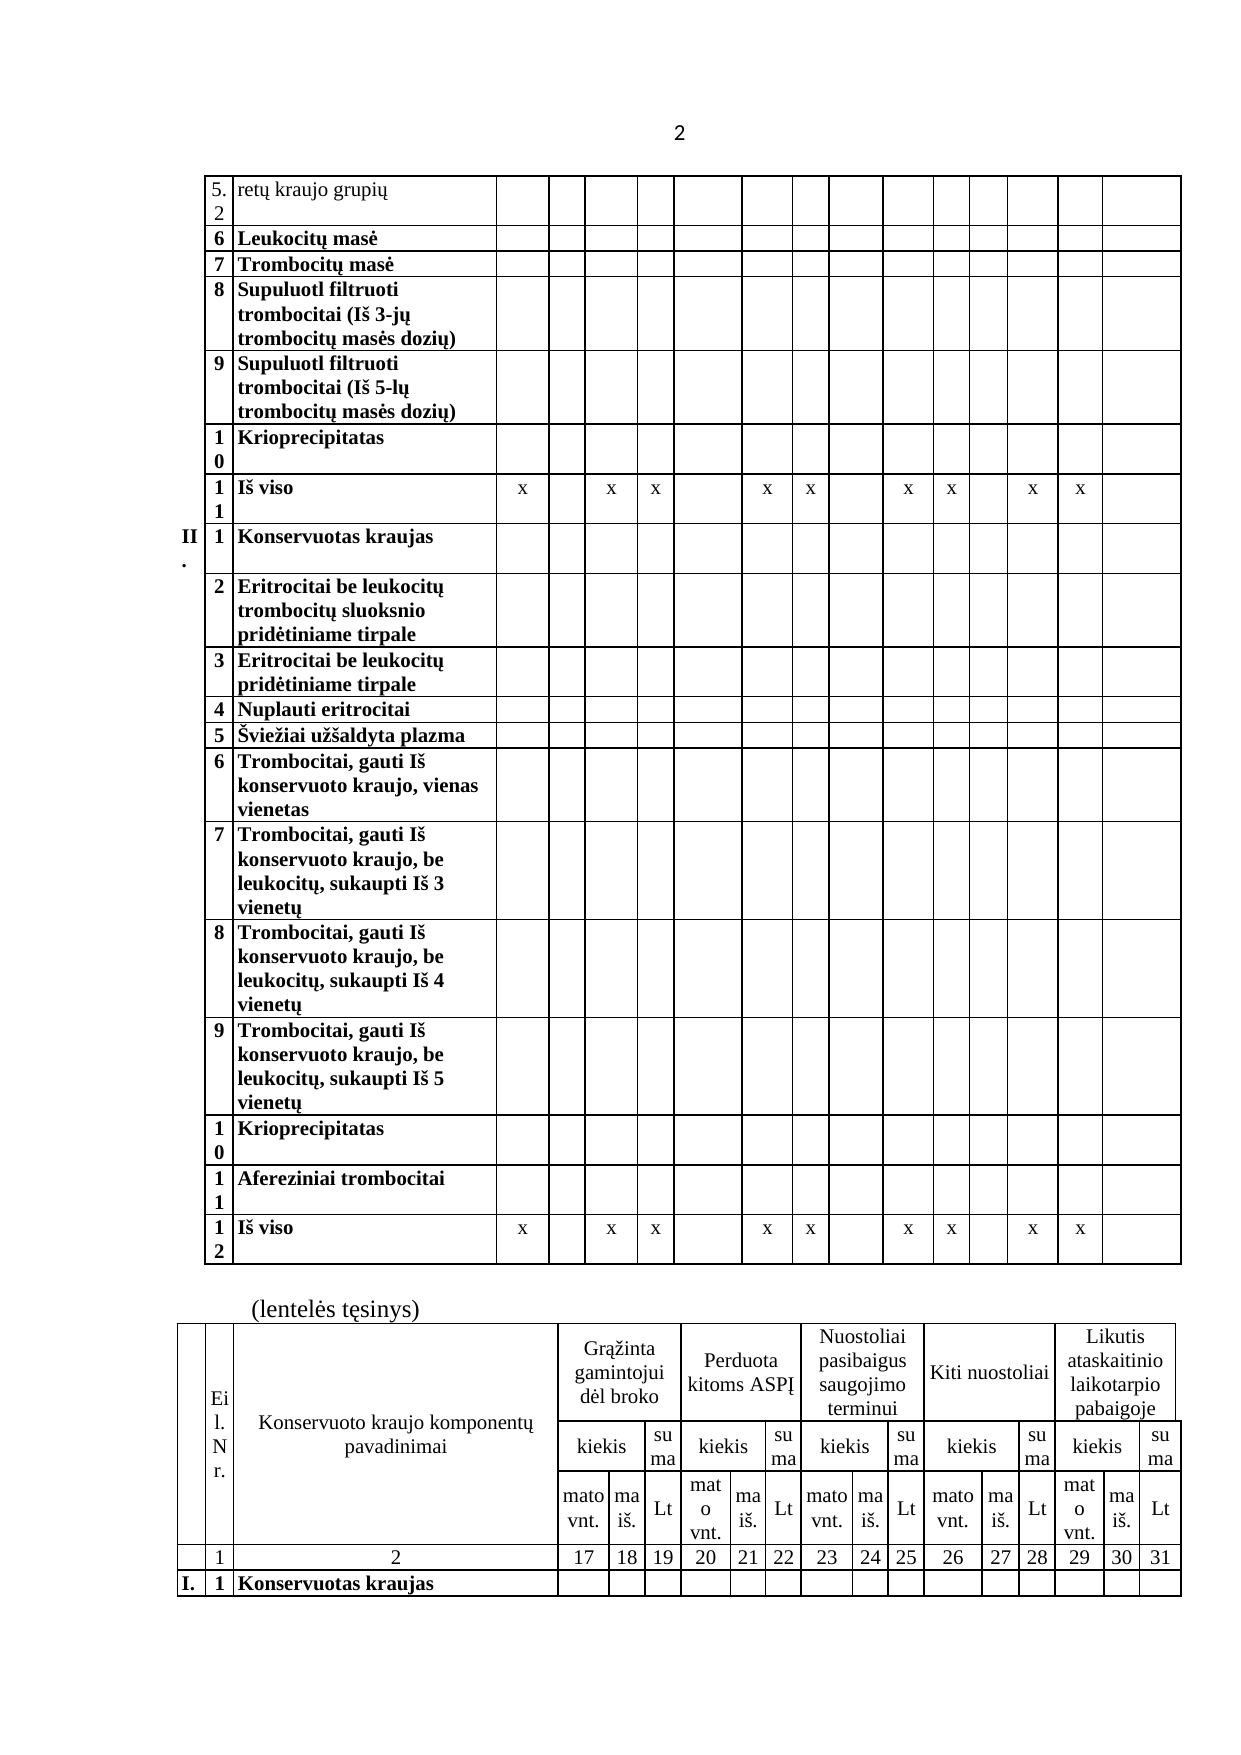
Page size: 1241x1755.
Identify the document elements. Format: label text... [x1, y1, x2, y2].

table_cell [884, 822, 933, 919]
table_cell [884, 723, 933, 747]
table_cell [586, 723, 637, 747]
table_cell suma [1140, 1422, 1180, 1470]
table_cell [1105, 1571, 1139, 1595]
table_cell I. [178, 1571, 205, 1595]
table_cell Supuluotl filtruoti trombocitai (Iš 3-jų trombocitų masės dozių) [234, 277, 496, 349]
table_cell maiš. [731, 1472, 765, 1544]
table_cell Trombocitų masė [234, 252, 496, 276]
table_cell [934, 749, 969, 821]
table_header Grąžinta gamintojui dėl broko [559, 1324, 680, 1420]
table_cell 27 [983, 1545, 1018, 1569]
table_cell [970, 425, 1007, 473]
table_cell [1103, 475, 1180, 523]
table_cell [830, 723, 882, 747]
table_cell x [793, 475, 828, 523]
table_cell [830, 648, 882, 696]
table_cell 4 [206, 697, 232, 721]
table_cell [638, 226, 673, 250]
table_cell [1059, 648, 1102, 696]
table_cell 18 [610, 1545, 644, 1569]
table_cell Krioprecipitatas [234, 1116, 496, 1164]
table_cell [830, 697, 882, 721]
table_cell [497, 723, 548, 747]
table_cell [675, 1018, 741, 1114]
table_cell [766, 1571, 800, 1595]
table_cell [793, 648, 828, 696]
table_cell [1103, 920, 1180, 1016]
table_cell 29 [1056, 1545, 1103, 1569]
table_cell [1008, 177, 1057, 224]
table_cell [743, 226, 792, 250]
table_cell [675, 648, 741, 696]
table_cell [638, 425, 673, 473]
table_cell 1 [206, 1571, 233, 1595]
table_cell [638, 749, 673, 821]
table_cell 9 [206, 351, 232, 423]
table_cell maiš. [853, 1472, 887, 1544]
table_cell [1059, 177, 1102, 224]
table_cell [586, 697, 637, 721]
table_cell [1103, 648, 1180, 696]
table_cell [1103, 1018, 1180, 1114]
text (lentelės tęsinys) [177, 1294, 1181, 1322]
table_cell x [586, 475, 637, 523]
table_cell 10 [206, 1116, 232, 1164]
table_cell Lt [1020, 1472, 1054, 1544]
table_cell [934, 425, 969, 473]
table_cell mato vnt. [802, 1472, 852, 1544]
table_cell [610, 1571, 644, 1595]
table_cell [1008, 749, 1057, 821]
table_cell maiš. [1105, 1472, 1139, 1544]
table_cell 6 [206, 226, 232, 250]
table_cell [743, 920, 792, 1016]
table_cell [830, 524, 882, 572]
table_cell [1059, 351, 1102, 423]
table_cell [675, 822, 741, 919]
table_cell [675, 1116, 741, 1164]
table_cell [970, 177, 1007, 224]
table_cell [638, 351, 673, 423]
table_cell [830, 277, 882, 349]
table_cell [177, 747, 204, 821]
table_cell [970, 574, 1007, 646]
table_cell [177, 350, 204, 423]
table_cell [793, 351, 828, 423]
table_cell [1008, 723, 1057, 747]
table_cell [830, 425, 882, 473]
table_cell [675, 226, 741, 250]
table_cell [1059, 1116, 1102, 1164]
table_cell [1140, 1571, 1180, 1595]
table_cell [682, 1571, 730, 1595]
table_cell [550, 1166, 584, 1214]
table_cell [586, 1116, 637, 1164]
table_cell [550, 425, 584, 473]
table_cell [793, 252, 828, 276]
table_cell [743, 252, 792, 276]
table_cell Krioprecipitatas [234, 425, 496, 473]
table_cell [743, 749, 792, 821]
table_cell [586, 277, 637, 349]
table_cell [1103, 524, 1180, 572]
table_cell [934, 1166, 969, 1214]
table_cell [550, 697, 584, 721]
table_cell [830, 822, 882, 919]
table_cell x [743, 475, 792, 523]
table_cell [970, 524, 1007, 572]
table_cell [1059, 574, 1102, 646]
table_cell [884, 226, 933, 250]
table_cell [497, 177, 548, 224]
table_cell [1008, 1116, 1057, 1164]
table_cell [550, 252, 584, 276]
table_cell 28 [1020, 1545, 1054, 1569]
table_cell [497, 277, 548, 349]
table_cell [1008, 425, 1057, 473]
table_cell [1008, 648, 1057, 696]
table_cell [638, 252, 673, 276]
table_cell [586, 574, 637, 646]
table_cell [970, 226, 1007, 250]
table_cell [550, 177, 584, 224]
table_cell [830, 749, 882, 821]
table_cell [177, 919, 204, 1016]
table_cell [934, 524, 969, 572]
table_cell [934, 920, 969, 1016]
table_cell [177, 250, 204, 276]
table_cell [830, 1215, 882, 1263]
table_cell Lt [1140, 1472, 1180, 1544]
table_cell [970, 277, 1007, 349]
table_cell [586, 648, 637, 696]
table_cell 21 [731, 1545, 765, 1569]
table_cell [675, 749, 741, 821]
table_cell [675, 697, 741, 721]
table_cell kiekis [802, 1422, 887, 1470]
table_cell [638, 574, 673, 646]
table_header Eil. Nr. [206, 1324, 233, 1544]
table_cell [934, 351, 969, 423]
table_cell [934, 648, 969, 696]
table_cell [675, 1166, 741, 1214]
table_cell [1059, 920, 1102, 1016]
table_cell [1103, 749, 1180, 821]
table_cell [177, 473, 204, 523]
table_cell [638, 524, 673, 572]
table_cell kiekis [559, 1422, 644, 1470]
table_cell [830, 1116, 882, 1164]
table_cell [675, 252, 741, 276]
table_cell [638, 1116, 673, 1164]
table_cell [1103, 822, 1180, 919]
table_cell [177, 423, 204, 473]
table_cell [743, 1116, 792, 1164]
table_cell [793, 1018, 828, 1114]
table_cell [970, 920, 1007, 1016]
table_cell [884, 524, 933, 572]
table_cell [1008, 697, 1057, 721]
table_cell 20 [682, 1545, 730, 1569]
table_cell [638, 920, 673, 1016]
table_cell 7 [206, 822, 232, 919]
table_cell [497, 697, 548, 721]
table_header Likutis ataskaitinio laikotarpio pabaigoje [1056, 1324, 1175, 1420]
table_cell [550, 920, 584, 1016]
table_cell [884, 648, 933, 696]
table_cell [793, 697, 828, 721]
table_cell [934, 1116, 969, 1164]
table_cell x [638, 475, 673, 523]
table_cell [497, 648, 548, 696]
table_cell [177, 573, 204, 646]
table_cell [830, 1018, 882, 1114]
table_cell [793, 177, 828, 224]
table_cell [884, 1116, 933, 1164]
table_cell [675, 351, 741, 423]
table_cell [638, 177, 673, 224]
table_cell [970, 723, 1007, 747]
table_cell 8 [206, 920, 232, 1016]
table_cell 12 [206, 1215, 232, 1263]
table_cell [1103, 226, 1180, 250]
table_cell 11 [206, 1166, 232, 1214]
table_cell [934, 822, 969, 919]
table_cell [793, 524, 828, 572]
table_cell [550, 648, 584, 696]
table_cell [177, 1164, 204, 1214]
table_cell 17 [559, 1545, 608, 1569]
table_cell [884, 920, 933, 1016]
table_cell [743, 648, 792, 696]
table_cell x [793, 1215, 828, 1263]
table_cell [586, 1166, 637, 1214]
table_cell [675, 1215, 741, 1263]
table_cell [743, 697, 792, 721]
table_cell [550, 475, 584, 523]
table_cell Trombocitai, gauti Iš konservuoto kraujo, vienas vienetas [234, 749, 496, 821]
table_cell [983, 1571, 1018, 1595]
table_cell [178, 1545, 205, 1569]
table_cell [830, 574, 882, 646]
table_cell [177, 276, 204, 349]
table_cell [675, 723, 741, 747]
table_cell 2 [234, 1545, 557, 1569]
table_cell [177, 1214, 204, 1263]
table_cell [1008, 277, 1057, 349]
table_cell Eritrocitai be leukocitų pridėtiniame tirpale [234, 648, 496, 696]
table_cell [550, 822, 584, 919]
table_cell [177, 1114, 204, 1164]
table_cell 19 [646, 1545, 680, 1569]
table_cell Iš viso [234, 1215, 496, 1263]
table_cell [1059, 1018, 1102, 1114]
table_cell [550, 749, 584, 821]
table_cell [177, 721, 204, 747]
table_cell II. [177, 523, 204, 572]
table_cell [586, 920, 637, 1016]
table_cell [1103, 1166, 1180, 1214]
table_cell [1059, 749, 1102, 821]
table_cell [586, 524, 637, 572]
table_cell [550, 226, 584, 250]
table_cell [586, 226, 637, 250]
table_cell 2 [206, 574, 232, 646]
table_cell [934, 252, 969, 276]
table_cell x [884, 475, 933, 523]
table_cell [177, 225, 204, 250]
table_cell [497, 574, 548, 646]
table_header Perduota kitoms ASPĮ [682, 1324, 800, 1420]
table_cell 1 [206, 524, 232, 572]
table_cell [793, 425, 828, 473]
table_cell Nuplauti eritrocitai [234, 697, 496, 721]
table_cell [884, 1166, 933, 1214]
table_cell 9 [206, 1018, 232, 1114]
table_cell [934, 574, 969, 646]
table_cell [793, 226, 828, 250]
table_cell 30 [1105, 1545, 1139, 1569]
table_cell 10 [206, 425, 232, 473]
table_cell [743, 425, 792, 473]
table_cell kiekis [682, 1422, 765, 1470]
table_cell [884, 425, 933, 473]
table_cell [550, 524, 584, 572]
table_cell [743, 822, 792, 919]
table_cell [1059, 1166, 1102, 1214]
table_cell [497, 749, 548, 821]
table_cell Lt [766, 1472, 800, 1544]
table_cell [497, 252, 548, 276]
table_cell Afereziniai trombocitai [234, 1166, 496, 1214]
table_cell [638, 822, 673, 919]
table_cell Trombocitai, gauti Iš konservuoto kraujo, be leukocitų, sukaupti Iš 5 vienetų [234, 1018, 496, 1114]
table_cell [497, 351, 548, 423]
table_cell [550, 574, 584, 646]
table_cell 11 [206, 475, 232, 523]
table_cell [793, 277, 828, 349]
table_cell [793, 723, 828, 747]
table_cell [586, 749, 637, 821]
table_cell 26 [925, 1545, 981, 1569]
table_cell mato vnt. [682, 1472, 730, 1544]
table_cell mato vnt. [1056, 1472, 1103, 1544]
table_cell [586, 822, 637, 919]
table_cell [970, 252, 1007, 276]
table_cell [970, 648, 1007, 696]
table_cell [1056, 1571, 1103, 1595]
table_cell [550, 1215, 584, 1263]
table_cell [884, 351, 933, 423]
table_cell Iš viso [234, 475, 496, 523]
table_cell [802, 1571, 852, 1595]
table_cell [743, 574, 792, 646]
table_cell Trombocitai, gauti Iš konservuoto kraujo, be leukocitų, sukaupti Iš 3 vienetų [234, 822, 496, 919]
table_cell [934, 226, 969, 250]
table_cell [638, 277, 673, 349]
table_cell [586, 425, 637, 473]
table_cell [970, 697, 1007, 721]
table_cell x [884, 1215, 933, 1263]
table_cell [1103, 177, 1180, 224]
table_cell [743, 177, 792, 224]
table_cell [970, 1215, 1007, 1263]
table_cell [743, 1018, 792, 1114]
table_cell [497, 226, 548, 250]
table_cell [830, 1166, 882, 1214]
table_cell x [1008, 1215, 1057, 1263]
table_cell 8 [206, 277, 232, 349]
table_cell [646, 1571, 680, 1595]
table_cell [1008, 1018, 1057, 1114]
table_cell Eritrocitai be leukocitų trombocitų sluoksnio pridėtiniame tirpale [234, 574, 496, 646]
table_cell [793, 574, 828, 646]
table_cell suma [1020, 1422, 1054, 1470]
table_cell [550, 351, 584, 423]
table_cell [1103, 425, 1180, 473]
table_cell [497, 822, 548, 919]
table_cell [793, 822, 828, 919]
table_cell [1008, 1166, 1057, 1214]
table_cell [925, 1571, 981, 1595]
table_cell [1103, 697, 1180, 721]
table_cell 22 [766, 1545, 800, 1569]
table_cell [675, 425, 741, 473]
table_cell [675, 920, 741, 1016]
table_cell 1 [206, 1545, 233, 1569]
table_cell x [743, 1215, 792, 1263]
table_cell x [934, 1215, 969, 1263]
table_cell [970, 1018, 1007, 1114]
table_cell [177, 646, 204, 696]
table_cell x [1059, 475, 1102, 523]
table_cell x [497, 475, 548, 523]
table_cell kiekis [925, 1422, 1018, 1470]
table_cell [1103, 252, 1180, 276]
table_cell kiekis [1056, 1422, 1139, 1470]
table_cell mato vnt. [925, 1472, 981, 1544]
table_cell 6 [206, 749, 232, 821]
table_cell [793, 1166, 828, 1214]
table_cell [675, 524, 741, 572]
table_cell [884, 277, 933, 349]
table_cell maiš. [983, 1472, 1018, 1544]
table_cell [884, 574, 933, 646]
table_cell [1008, 351, 1057, 423]
table_cell [743, 351, 792, 423]
table_cell 25 [889, 1545, 923, 1569]
table_cell x [497, 1215, 548, 1263]
table_cell [884, 252, 933, 276]
table_cell [793, 1116, 828, 1164]
table_cell [177, 175, 204, 224]
table_cell [1059, 252, 1102, 276]
table_cell [1008, 574, 1057, 646]
table_cell [853, 1571, 887, 1595]
table_cell x [1008, 475, 1057, 523]
table_cell [1103, 1215, 1180, 1263]
table_header [178, 1324, 205, 1544]
table_cell [1103, 574, 1180, 646]
table_header Konservuoto kraujo komponentų pavadinimai [234, 1324, 557, 1544]
table_cell [497, 1166, 548, 1214]
table_cell Konservuotas kraujas [234, 524, 496, 572]
table_cell [970, 1166, 1007, 1214]
table_cell [586, 351, 637, 423]
table_cell [830, 920, 882, 1016]
table_header Kiti nuostoliai [925, 1324, 1054, 1420]
table_cell Šviežiai užšaldyta plazma [234, 723, 496, 747]
table_header [1176, 1323, 1181, 1420]
table_cell [830, 252, 882, 276]
table_cell [793, 749, 828, 821]
table_cell 24 [853, 1545, 887, 1569]
table_cell [1103, 351, 1180, 423]
table_cell [1059, 277, 1102, 349]
table_cell [830, 475, 882, 523]
table_cell [675, 177, 741, 224]
table_cell [1008, 920, 1057, 1016]
table_cell [793, 920, 828, 1016]
table_cell [731, 1571, 765, 1595]
table_cell Konservuotas kraujas [234, 1571, 557, 1595]
table_cell 31 [1140, 1545, 1180, 1569]
table_cell 23 [802, 1545, 852, 1569]
table_cell [177, 821, 204, 919]
table_cell [889, 1571, 923, 1595]
table_cell [550, 723, 584, 747]
table_cell [1103, 277, 1180, 349]
table_cell x [638, 1215, 673, 1263]
table_cell [830, 226, 882, 250]
table_cell [934, 177, 969, 224]
table_cell [1059, 226, 1102, 250]
table_cell 7 [206, 252, 232, 276]
table_cell [970, 475, 1007, 523]
table_cell [497, 425, 548, 473]
table_cell [884, 749, 933, 821]
table_cell mato vnt. [559, 1472, 608, 1544]
table_cell [1059, 697, 1102, 721]
table_cell [550, 277, 584, 349]
table_cell [638, 697, 673, 721]
table_cell 3 [206, 648, 232, 696]
table_cell [1008, 822, 1057, 919]
table_cell [1059, 723, 1102, 747]
table_cell [675, 277, 741, 349]
table_cell [586, 252, 637, 276]
table_cell [743, 1166, 792, 1214]
table_cell [970, 351, 1007, 423]
table_cell maiš. [610, 1472, 644, 1544]
table_cell x [934, 475, 969, 523]
table_cell [497, 1018, 548, 1114]
table_cell Supuluotl filtruoti trombocitai (Iš 5-lų trombocitų masės dozių) [234, 351, 496, 423]
table_cell suma [889, 1422, 923, 1470]
table_cell [743, 277, 792, 349]
table_cell Trombocitai, gauti Iš konservuoto kraujo, be leukocitų, sukaupti Iš 4 vienetų [234, 920, 496, 1016]
table_cell [884, 697, 933, 721]
table_cell [675, 475, 741, 523]
table_cell [1008, 226, 1057, 250]
table_cell [497, 1116, 548, 1164]
table_cell [743, 524, 792, 572]
table_cell [830, 351, 882, 423]
table_cell 5 [206, 723, 232, 747]
table_cell [638, 1018, 673, 1114]
table_cell [743, 723, 792, 747]
table_cell [934, 723, 969, 747]
table_cell [934, 1018, 969, 1114]
table_cell [970, 1116, 1007, 1164]
table_cell [1103, 1116, 1180, 1164]
table_cell [1020, 1571, 1054, 1595]
table_cell [177, 1016, 204, 1114]
table_cell [586, 177, 637, 224]
table_cell 5.2 [206, 177, 232, 224]
table_cell Lt [889, 1472, 923, 1544]
table_cell [884, 1018, 933, 1114]
table_cell [586, 1018, 637, 1114]
table_cell [1059, 425, 1102, 473]
table_cell [550, 1116, 584, 1164]
table_cell x [586, 1215, 637, 1263]
table_cell [497, 524, 548, 572]
table_cell [1059, 822, 1102, 919]
table_header Nuostoliai pasibaigus saugojimo terminui [802, 1324, 923, 1420]
table_cell [884, 177, 933, 224]
table_cell [177, 696, 204, 721]
table_cell [638, 648, 673, 696]
table_cell [1103, 723, 1180, 747]
table_cell retų kraujo grupių [234, 177, 496, 224]
table_cell [675, 574, 741, 646]
table_cell suma [646, 1422, 680, 1470]
table_cell [1008, 524, 1057, 572]
table_cell Lt [646, 1472, 680, 1544]
table_cell [497, 920, 548, 1016]
table_cell [970, 749, 1007, 821]
table_cell [1059, 524, 1102, 572]
table_cell suma [766, 1422, 800, 1470]
table_cell [934, 697, 969, 721]
table_cell [970, 822, 1007, 919]
table_cell [1008, 252, 1057, 276]
table_cell [830, 177, 882, 224]
table_cell Leukocitų masė [234, 226, 496, 250]
table_cell [559, 1571, 608, 1595]
table_cell [550, 1018, 584, 1114]
table_cell [638, 1166, 673, 1214]
table_cell [934, 277, 969, 349]
table_cell x [1059, 1215, 1102, 1263]
table_cell [638, 723, 673, 747]
